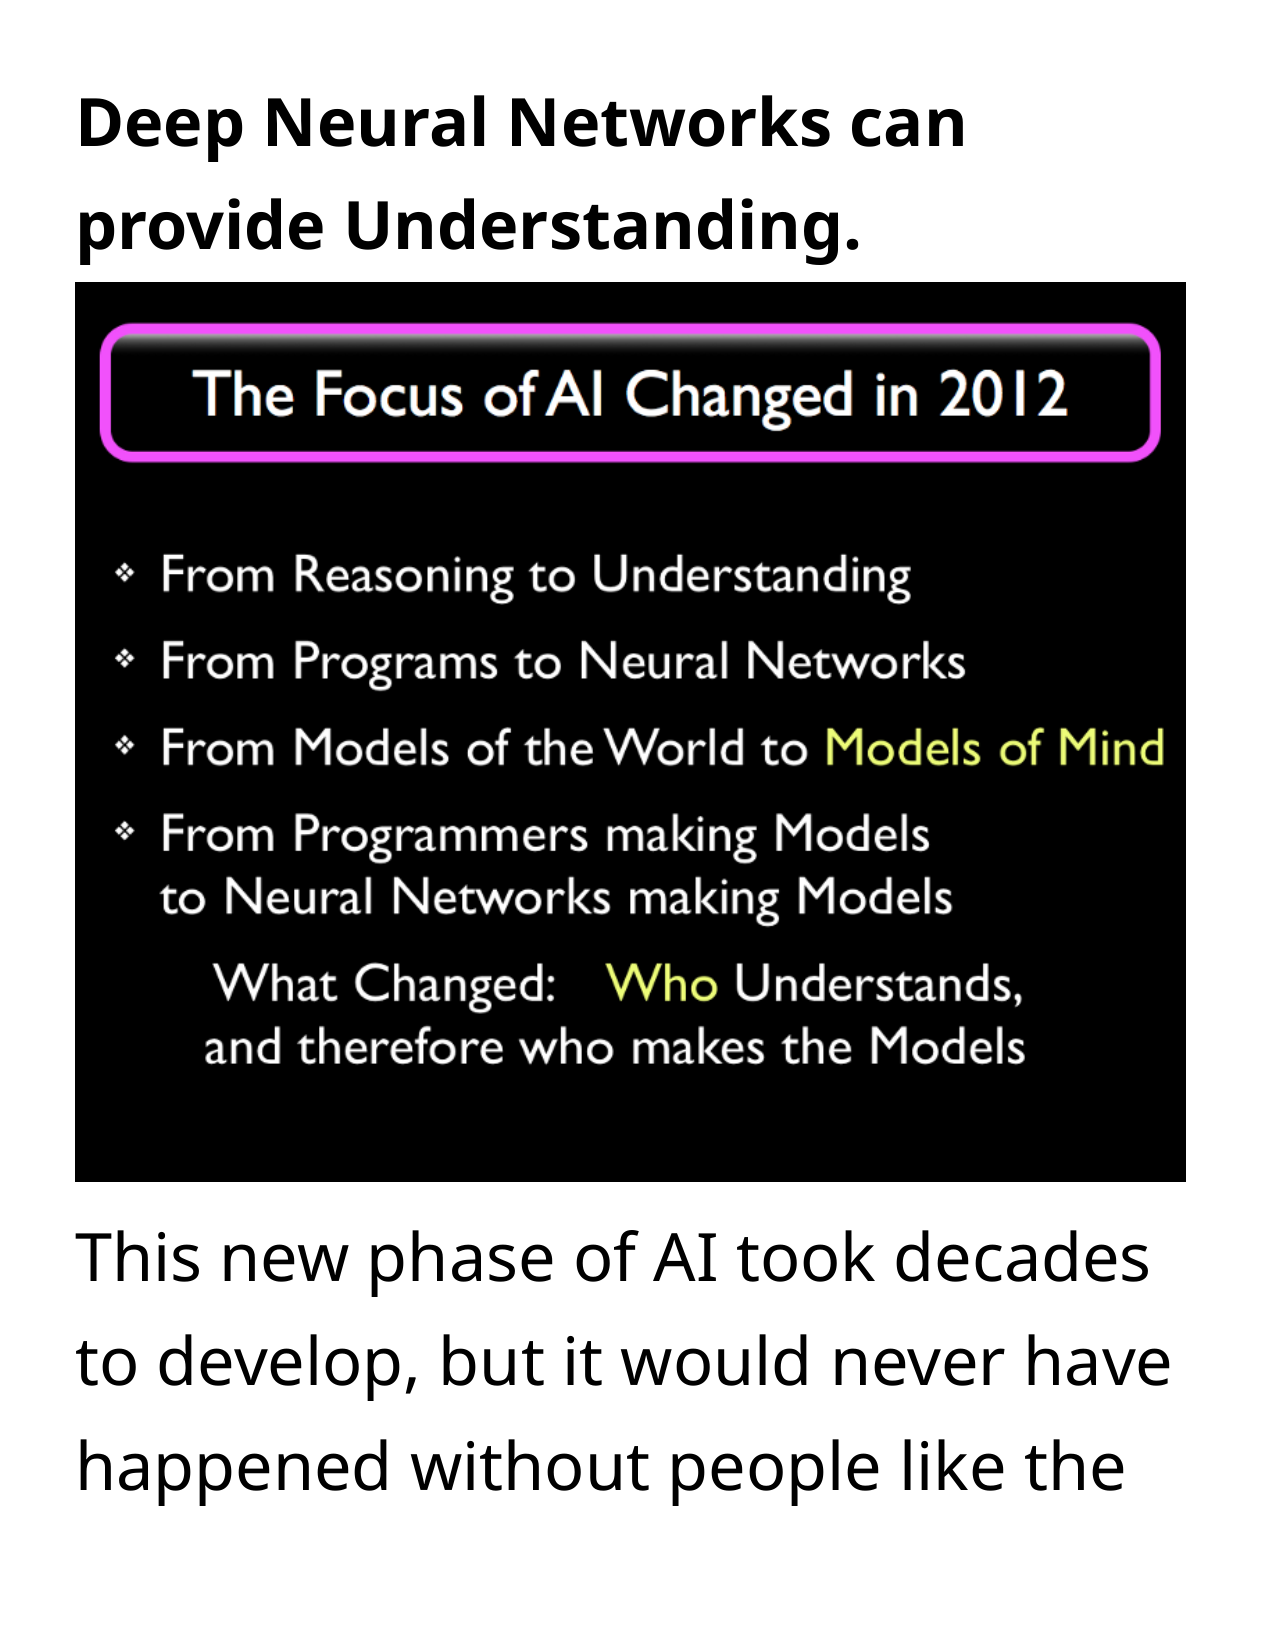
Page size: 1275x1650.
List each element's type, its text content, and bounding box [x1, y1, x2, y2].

picture [75, 282, 1186, 1182]
subtitle Deep Neural Networks can provide Understanding. [75, 75, 1200, 269]
text This new phase of AI took decades to develop, but it would never have happened without people like the [75, 1210, 1200, 1509]
